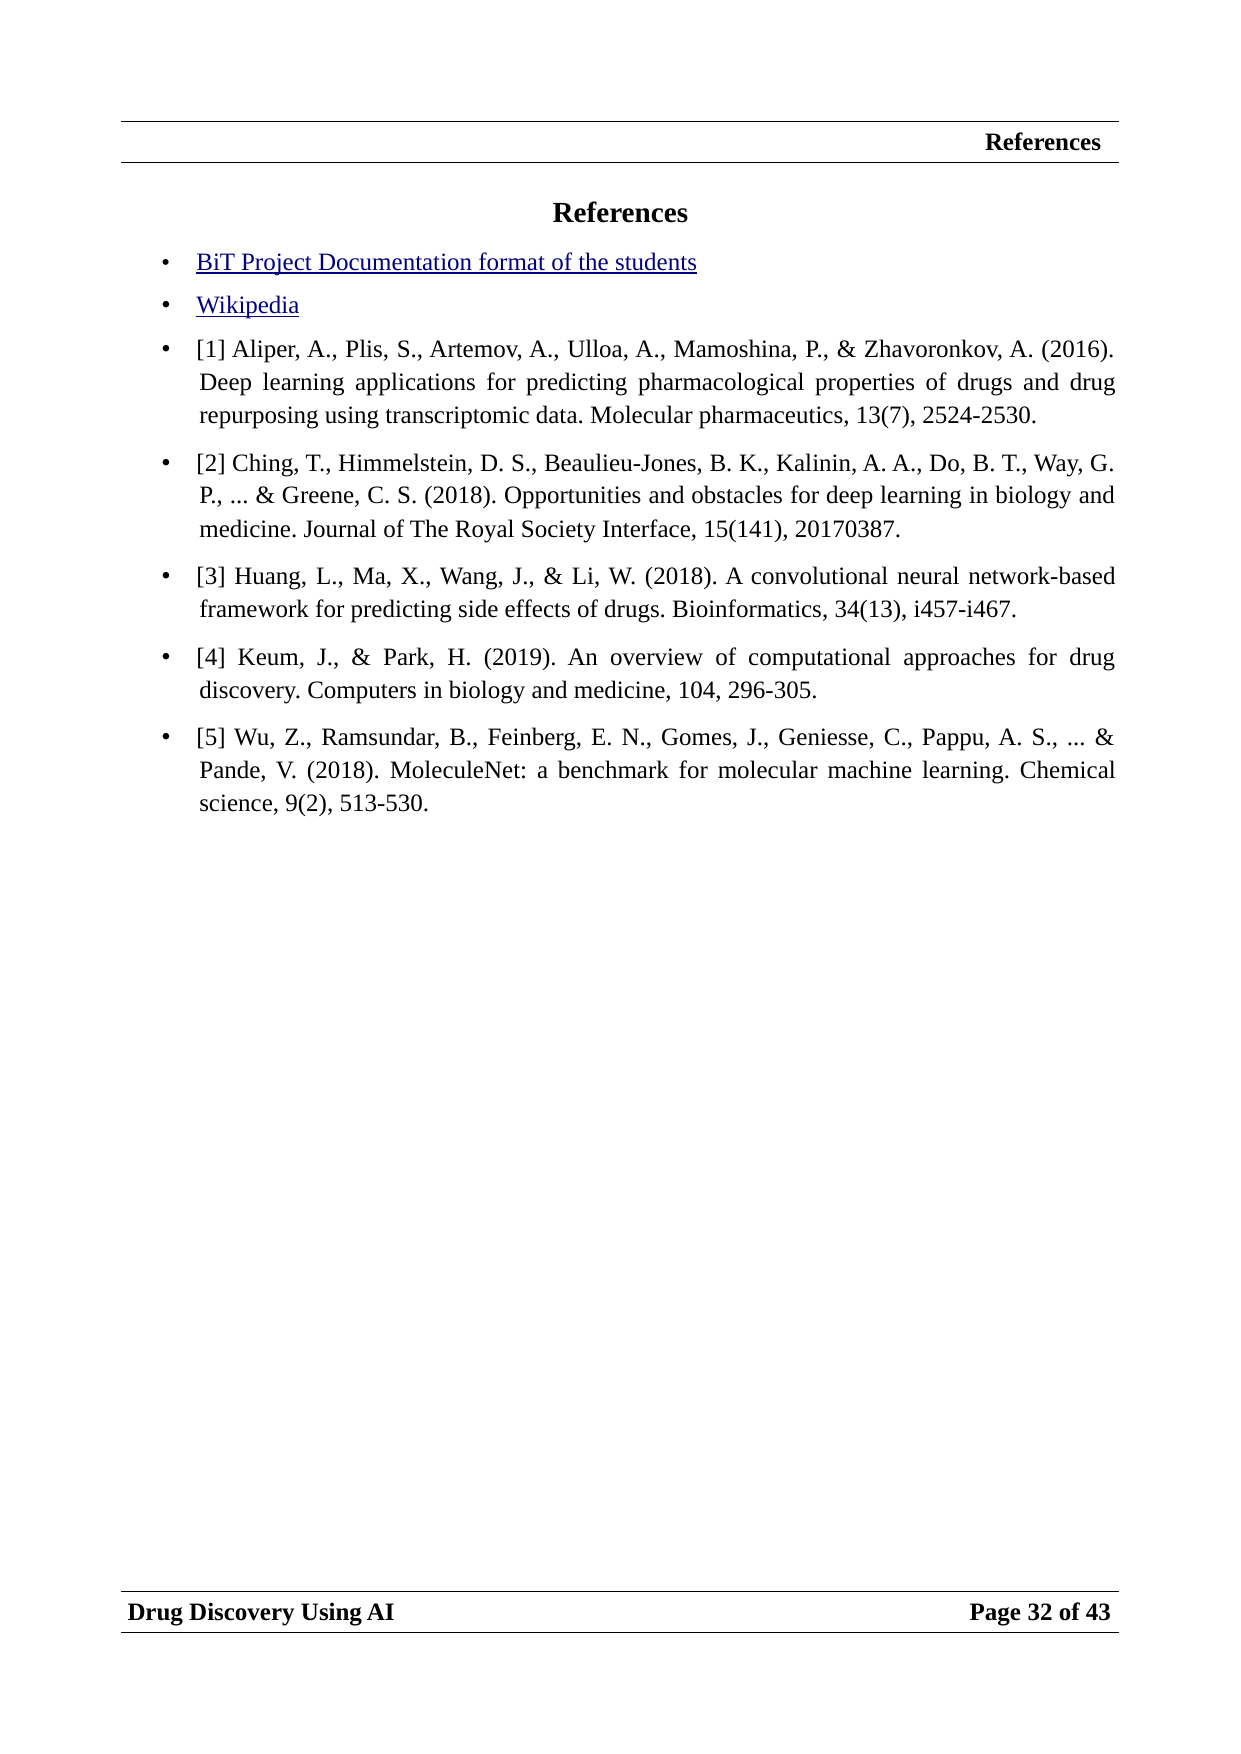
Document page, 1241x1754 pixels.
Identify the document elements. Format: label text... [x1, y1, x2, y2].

list [5] Wu, Z., Ramsundar, B., Feinberg, E. N., Gomes, J., Geniesse, C., Pappu, A. S., ... & Pande, V. (2018). MoleculeNet: a benchmark for molecular machine learning. Chemical science, 9(2), 513-530. [159, 719, 1119, 820]
list [2] Ching, T., Himmelstein, D. S., Beaulieu-Jones, B. K., Kalinin, A. A., Do, B. T., Way, G. P., ... & Greene, C. S. (2018). Opportunities and obstacles for deep learning in biology and medicine. Journal of The Royal Society Interface, 15(141), 20170387. [159, 444, 1119, 542]
list Wikipedia [159, 288, 1119, 319]
list [4] Keum, J., & Park, H. (2019). An overview of computational approaches for drug discovery. Computers in biology and medicine, 104, 296-305. [159, 639, 1119, 704]
subtitle References [121, 192, 1119, 232]
list [1] Aliper, A., Plis, S., Artemov, A., Ulloa, A., Mamoshina, P., & Zhavoronkov, A. (2016). Deep learning applications for predicting pharmacological properties of drugs and drug repurposing using transcriptomic data. Molecular pharmaceutics, 13(7), 2524-2530. [159, 331, 1119, 429]
list [3] Huang, L., Ma, X., Wang, J., & Li, W. (2018). A convolutional neural network-based framework for predicting side effects of drugs. Bioinformatics, 34(13), i457-i467. [159, 558, 1119, 623]
list BiT Project Documentation format of the students [159, 244, 1119, 276]
